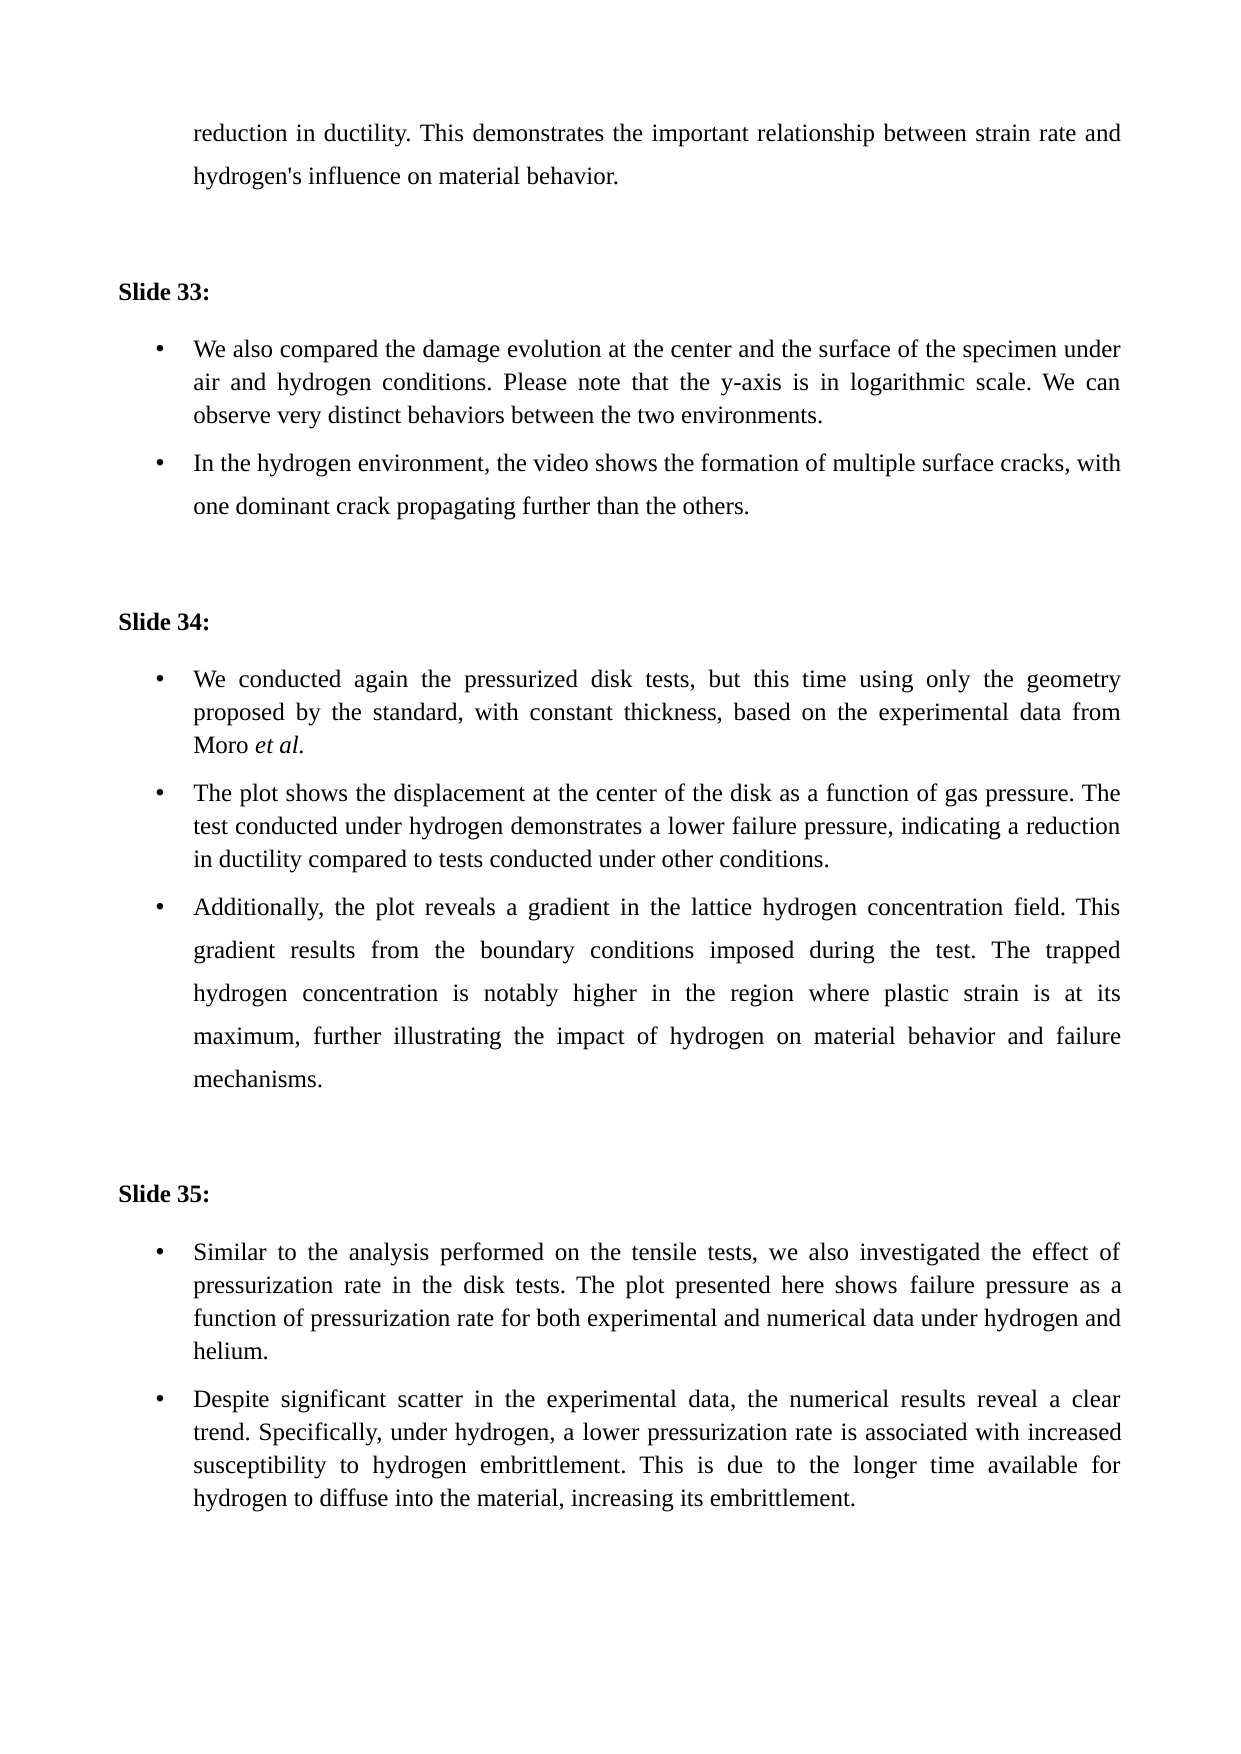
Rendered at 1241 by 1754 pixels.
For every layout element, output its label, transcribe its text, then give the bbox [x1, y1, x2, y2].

text Slide 35: [118, 1179, 1122, 1208]
list We also compared the damage evolution at the center and the surface of the specimen under air and hydrogen conditions. Please note that the y-axis is in logarithmic scale. We can observe very distinct behaviors between the two environments. [156, 334, 1122, 429]
text Slide 33: [118, 277, 1122, 305]
list In the hydrogen environment, the video shows the formation of multiple surface cracks, with one dominant crack propagating further than the others. [156, 448, 1122, 520]
text Slide 34: [118, 607, 1122, 635]
list Despite significant scatter in the experimental data, the numerical results reveal a clear trend. Specifically, under hydrogen, a lower pressurization rate is associated with increased susceptibility to hydrogen embrittlement. This is due to the longer time available for hydrogen to diffuse into the material, increasing its embrittlement. [156, 1384, 1122, 1512]
list reduction in ductility. This demonstrates the important relationship between strain rate and hydrogen's influence on material behavior. [156, 118, 1122, 190]
list Similar to the analysis performed on the tensile tests, we also investigated the effect of pressurization rate in the disk tests. The plot presented here shows failure pressure as a function of pressurization rate for both experimental and numerical data under hydrogen and helium. [156, 1237, 1122, 1365]
list We conducted again the pressurized disk tests, but this time using only the geometry proposed by the standard, with constant thickness, based on the experimental data from Moro et al. [156, 664, 1122, 759]
list Additionally, the plot reveals a gradient in the lattice hydrogen concentration field. This gradient results from the boundary conditions imposed during the test. The trapped hydrogen concentration is notably higher in the region where plastic strain is at its maximum, further illustrating the impact of hydrogen on material behavior and failure mechanisms. [156, 892, 1122, 1093]
list The plot shows the displacement at the center of the disk as a function of gas pressure. The test conducted under hydrogen demonstrates a lower failure pressure, indicating a reduction in ductility compared to tests conducted under other conditions. [156, 778, 1122, 873]
